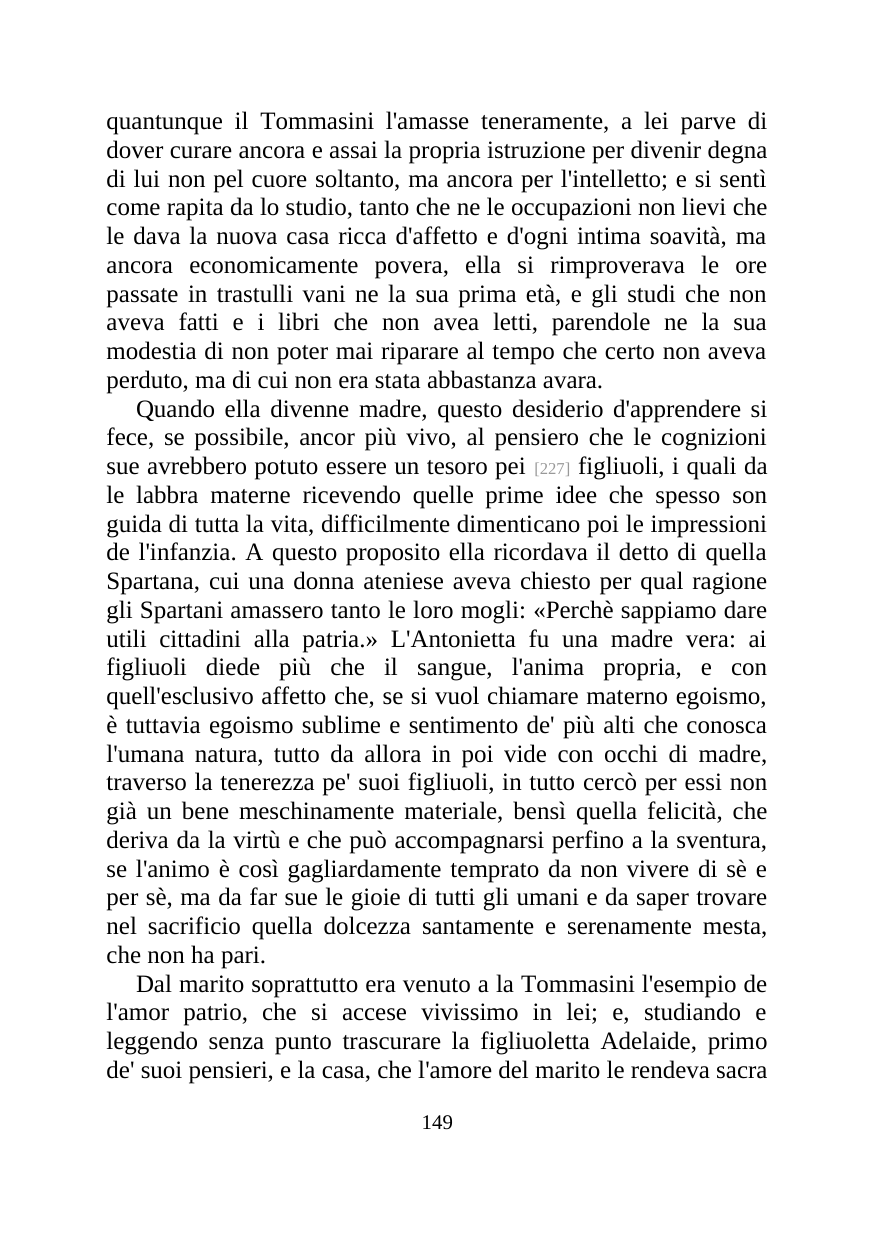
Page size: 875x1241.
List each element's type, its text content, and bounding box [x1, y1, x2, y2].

text quantunque il Tommasini l'amasse teneramente, a lei parve di dover curare ancora e assai la propria istruzione per divenir degna di lui non pel cuore soltanto, ma ancora per l'intelletto; e si sentì come rapita da lo studio, tanto che ne le occupazioni non lievi che le dava la nuova casa ricca d'affetto e d'ogni intima soavità, ma ancora economicamente povera, ella si rimproverava le ore passate in trastulli vani ne la sua prima età, e gli studi che non aveva fatti e i libri che non avea letti, parendole ne la sua modestia di non poter mai riparare al tempo che certo non aveva perduto, ma di cui non era stata abbastanza avara. [106, 106, 768, 394]
text Dal marito soprattutto era venuto a la Tommasini l'esempio de l'amor patrio, che si accese vivissimo in lei; e, studiando e leggendo senza punto trascurare la figliuoletta Adelaide, primo de' suoi pensieri, e la casa, che l'amore del marito le rendeva sacra [106, 969, 768, 1084]
text Quando ella divenne madre, questo desiderio d'apprendere si fece, se possibile, ancor più vivo, al pensiero che le cognizioni sue avrebbero potuto essere un tesoro pei [227] figliuoli, i quali da le labbra materne ricevendo quelle prime idee che spesso son guida di tutta la vita, difficilmente dimenticano poi le impressioni de l'infanzia. A questo proposito ella ricordava il detto di quella Spartana, cui una donna ateniese aveva chiesto per qual ragione gli Spartani amassero tanto le loro mogli: «Perchè sappiamo dare utili cittadini alla patria.» L'Antonietta fu una madre vera: ai figliuoli diede più che il sangue, l'anima propria, e con quell'esclusivo affetto che, se si vuol chiamare materno egoismo, è tuttavia egoismo sublime e sentimento de' più alti che conosca l'umana natura, tutto da allora in poi vide con occhi di madre, traverso la tenerezza pe' suoi figliuoli, in tutto cercò per essi non già un bene meschinamente materiale, bensì quella felicità, che deriva da la virtù e che può accompagnarsi perfino a la sventura, se l'animo è così gagliardamente temprato da non vivere di sè e per sè, ma da far sue le gioie di tutti gli umani e da saper trovare nel sacrificio quella dolcezza santamente e serenamente mesta, che non ha pari. [106, 394, 768, 969]
